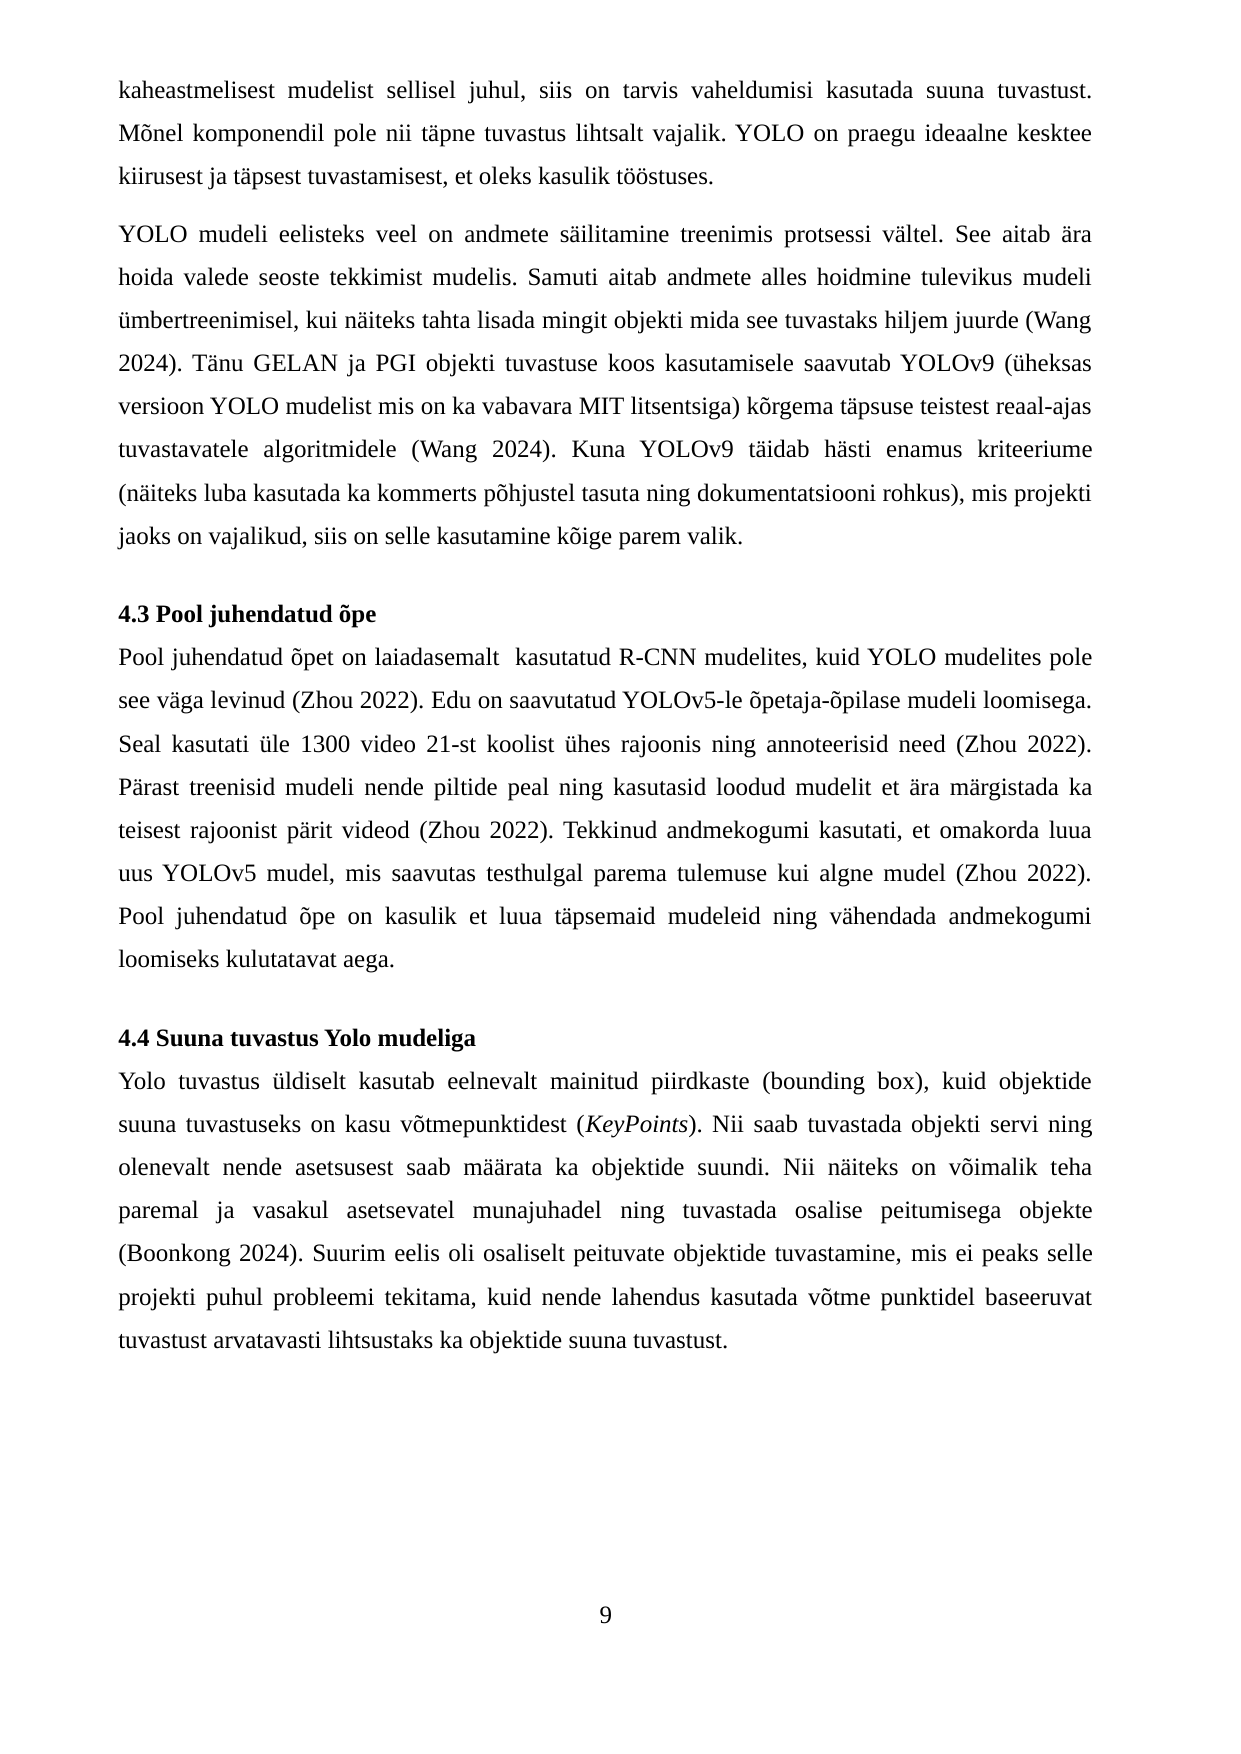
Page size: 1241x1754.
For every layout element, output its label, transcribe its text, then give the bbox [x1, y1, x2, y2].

subtitle 4.4 Suuna tuvastus Yolo mudeliga [118, 1023, 1093, 1052]
text Pool juhendatud õpet on laiadasemalt kasutatud R-CNN mudelites, kuid YOLO mudelites pole see väga levinud (Zhou 2022). Edu on saavutatud YOLOv5-le õpetaja-õpilase mudeli loomisega. Seal kasutati üle 1300 video 21-st koolist ühes rajoonis ning annoteerisid need (Zhou 2022). Pärast treenisid mudeli nende piltide peal ning kasutasid loodud mudelit et ära märgistada ka teisest rajoonist pärit videod (Zhou 2022). Tekkinud andmekogumi kasutati, et omakorda luua uus YOLOv5 mudel, mis saavutas testhulgal parema tulemuse kui algne mudel (Zhou 2022). Pool juhendatud õpe on kasulik et luua täpsemaid mudeleid ning vähendada andmekogumi loomiseks kulutatavat aega. [118, 642, 1093, 973]
subtitle 4.3 Pool juhendatud õpe [118, 599, 1093, 628]
text YOLO mudeli eelisteks veel on andmete säilitamine treenimis protsessi vältel. See aitab ära hoida valede seoste tekkimist mudelis. Samuti aitab andmete alles hoidmine tulevikus mudeli ümbertreenimisel, kui näiteks tahta lisada mingit objekti mida see tuvastaks hiljem juurde (Wang 2024). Tänu GELAN ja PGI objekti tuvastuse koos kasutamisele saavutab YOLOv9 (üheksas versioon YOLO mudelist mis on ka vabavara MIT litsentsiga) kõrgema täpsuse teistest reaal-ajas tuvastavatele algoritmidele (Wang 2024). Kuna YOLOv9 täidab hästi enamus kriteeriume (näiteks luba kasutada ka kommerts põhjustel tasuta ning dokumentatsiooni rohkus), mis projekti jaoks on vajalikud, siis on selle kasutamine kõige parem valik. [118, 219, 1093, 549]
text Yolo tuvastus üldiselt kasutab eelnevalt mainitud piirdkaste (bounding box), kuid objektide suuna tuvastuseks on kasu võtmepunktidest (KeyPoints). Nii saab tuvastada objekti servi ning olenevalt nende asetsusest saab määrata ka objektide suundi. Nii näiteks on võimalik teha paremal ja vasakul asetsevatel munajuhadel ning tuvastada osalise peitumisega objekte (Boonkong 2024). Suurim eelis oli osaliselt peituvate objektide tuvastamine, mis ei peaks selle projekti puhul probleemi tekitama, kuid nende lahendus kasutada võtme punktidel baseeruvat tuvastust arvatavasti lihtsustaks ka objektide suuna tuvastust. [118, 1066, 1093, 1353]
text kaheastmelisest mudelist sellisel juhul, siis on tarvis vaheldumisi kasutada suuna tuvastust. Mõnel komponendil pole nii täpne tuvastus lihtsalt vajalik. YOLO on praegu ideaalne kesktee kiirusest ja täpsest tuvastamisest, et oleks kasulik tööstuses. [118, 75, 1093, 190]
